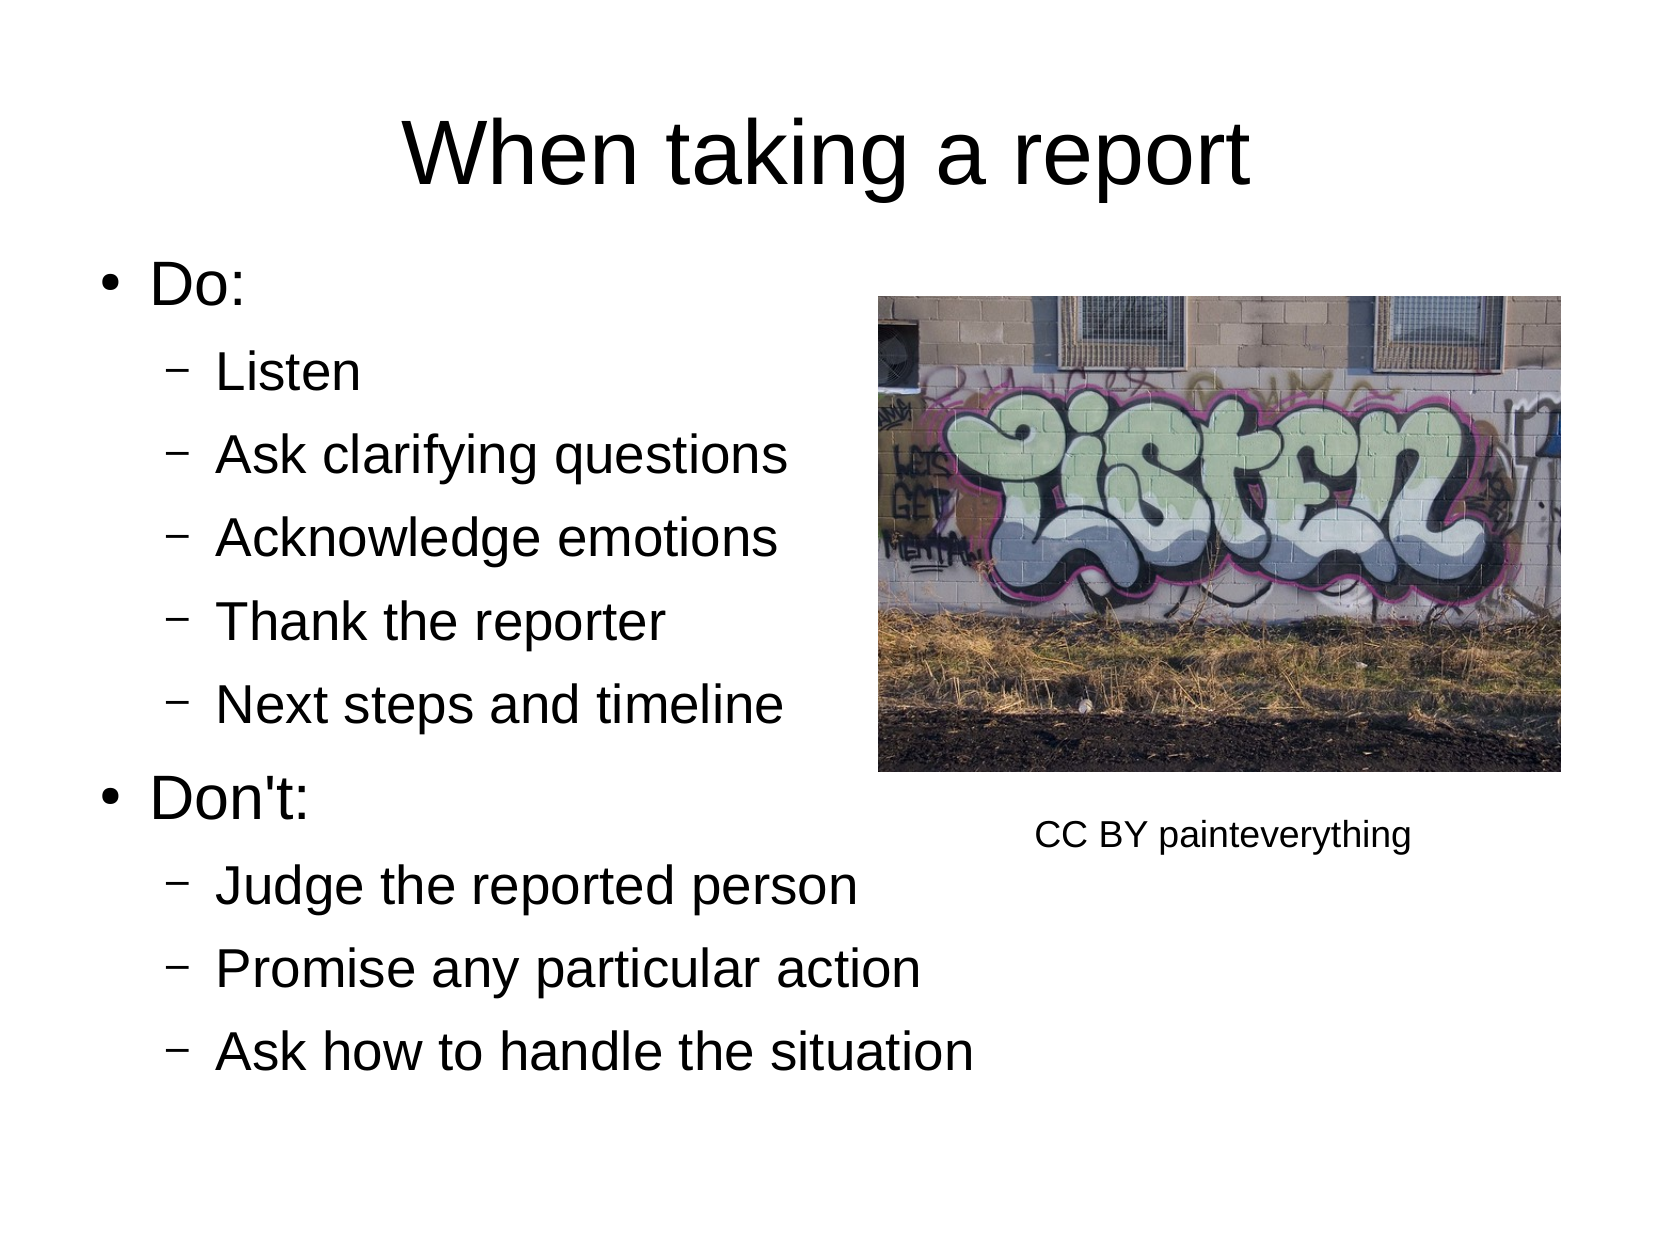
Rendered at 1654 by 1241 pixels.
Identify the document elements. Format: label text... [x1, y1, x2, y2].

list Do: Listen Ask clarifying questions Acknowledge emotions Thank the reporter Next steps and timeline Don't: Judge the reported person Promise any particular action Ask how to handle the situation [82, 248, 1571, 1084]
text_box CC BY painteverything [1019, 806, 1461, 906]
picture [878, 296, 1561, 772]
title When taking a report [82, 49, 1571, 248]
